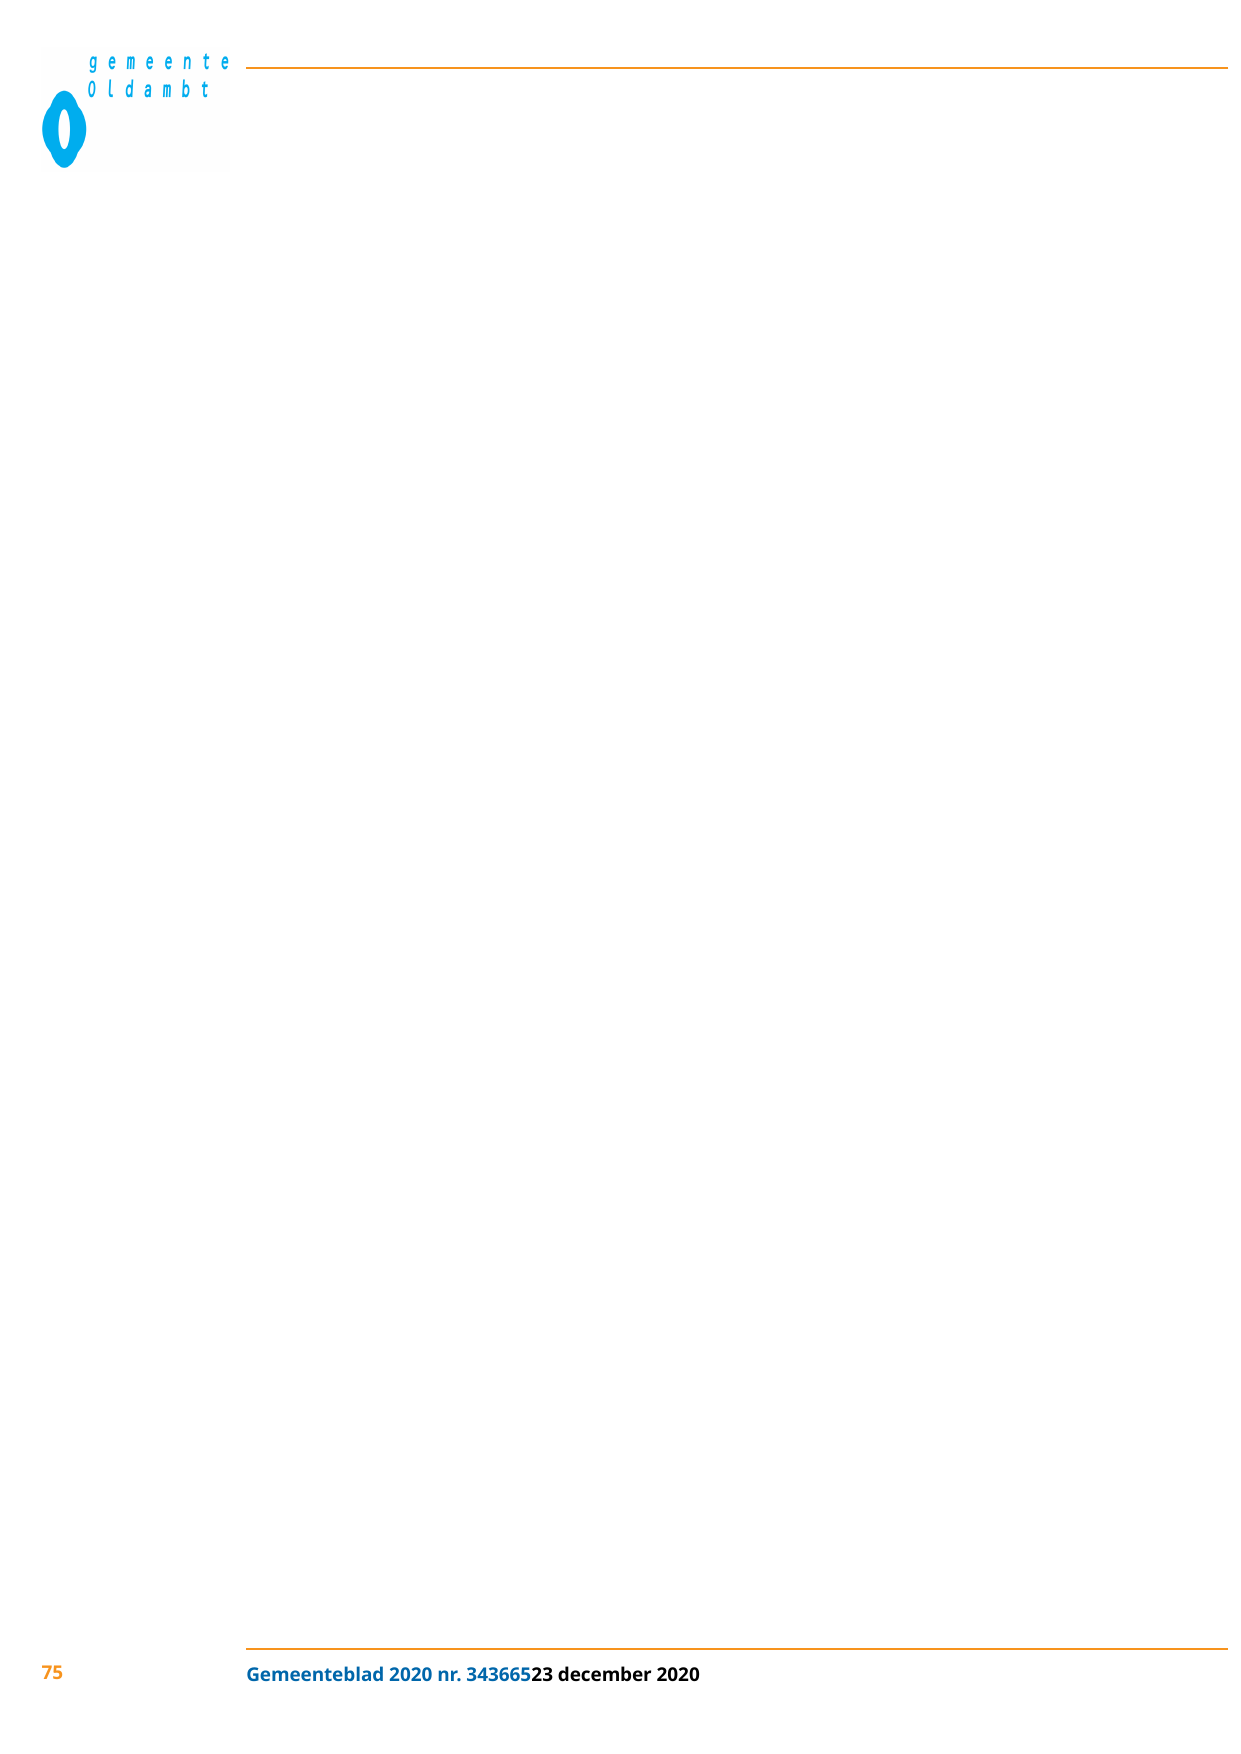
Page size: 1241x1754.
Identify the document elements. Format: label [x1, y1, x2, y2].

picture [41, 47, 231, 172]
